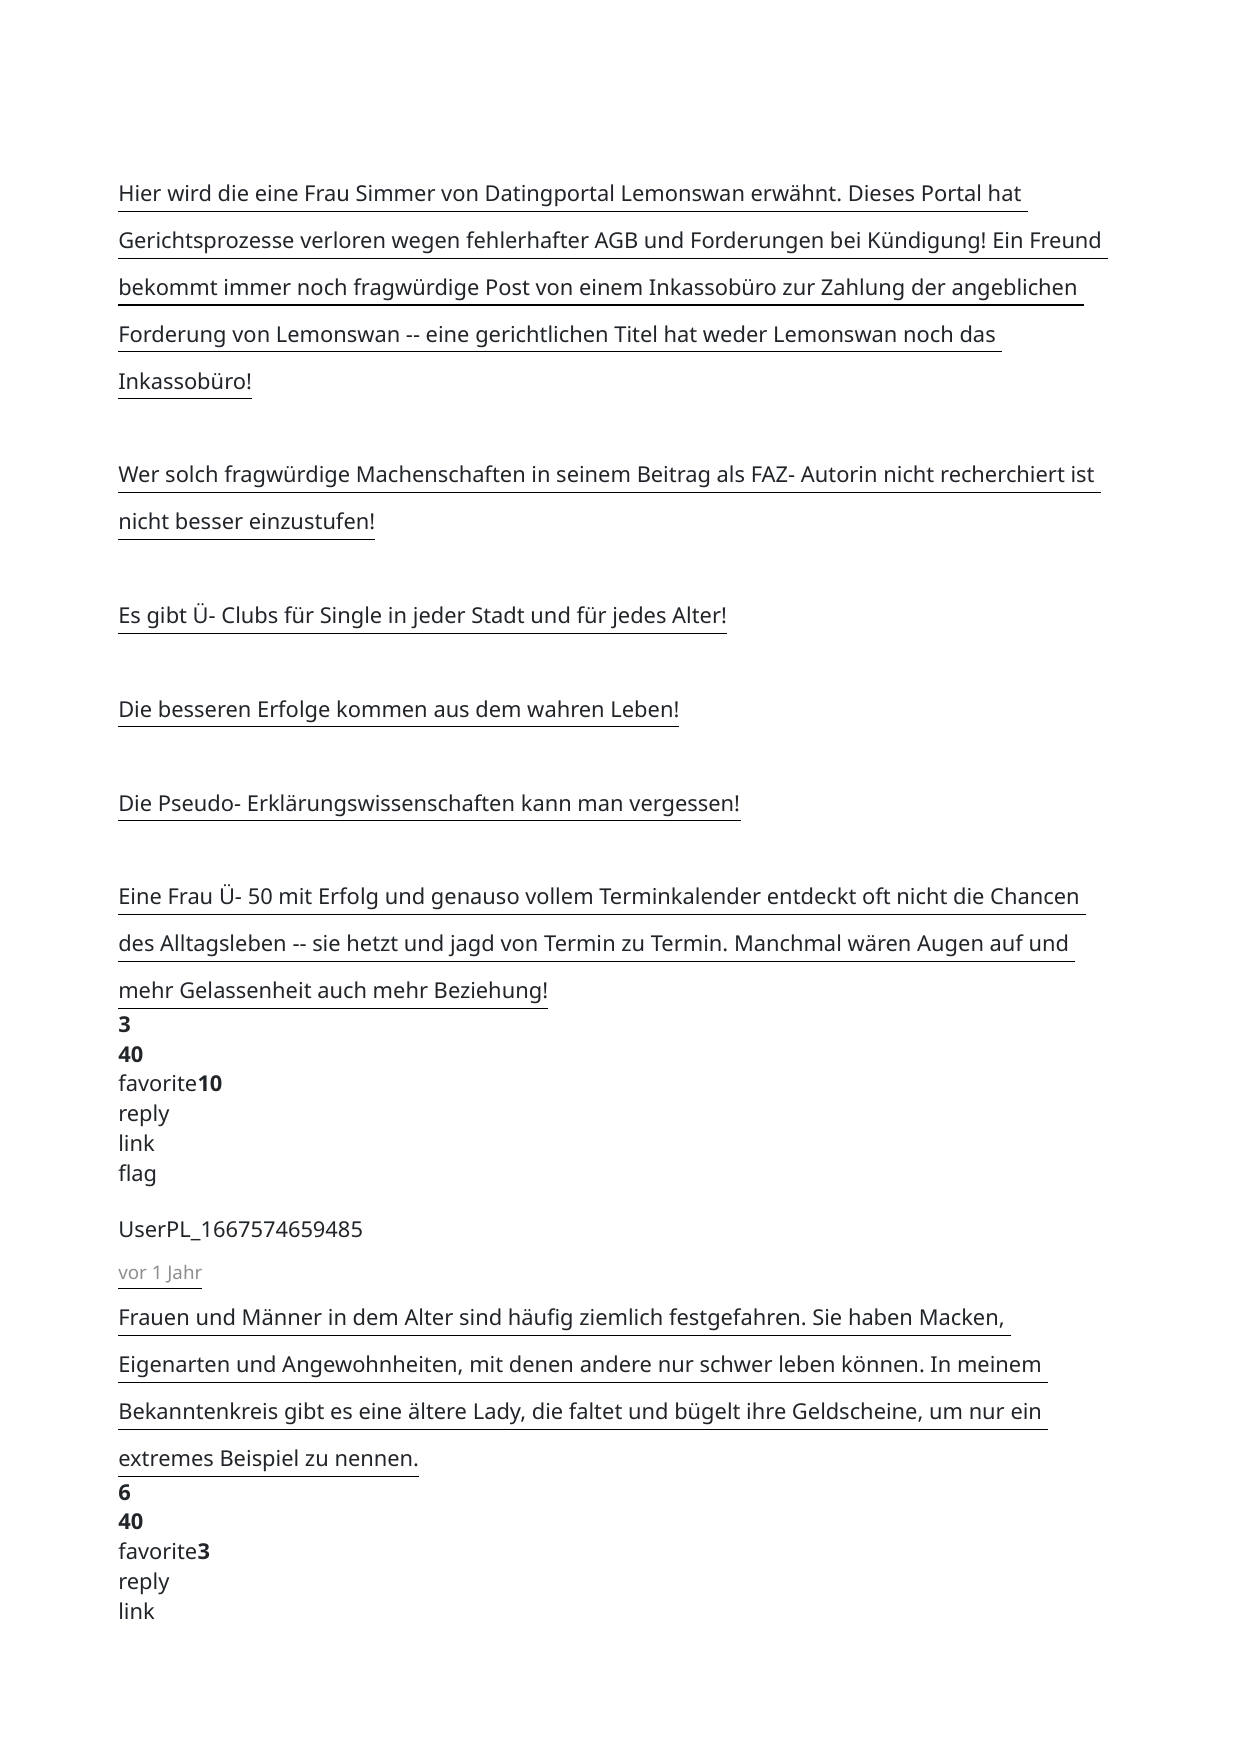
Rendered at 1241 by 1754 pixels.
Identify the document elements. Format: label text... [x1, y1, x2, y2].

text flag [118, 1158, 1122, 1187]
text 40 [118, 1038, 1122, 1068]
text link [118, 1128, 1122, 1158]
text favorite3 [118, 1536, 1122, 1566]
text vor 1 Jahr [118, 1259, 1122, 1289]
text 40 [118, 1506, 1122, 1536]
text link [118, 1596, 1122, 1626]
text favorite10 [118, 1068, 1122, 1098]
text UserPL_1667574659485 [118, 1203, 1114, 1244]
text 6 [118, 1477, 1122, 1506]
text reply [118, 1566, 1122, 1596]
text reply [118, 1098, 1122, 1128]
text 3 [118, 1009, 1122, 1038]
text Frauen und Männer in dem Alter sind häufig ziemlich festgefahren. Sie haben Macken, Eigenarten und Angewohnheiten, mit denen andere nur schwer leben können. In meinem Bekanntenkreis gibt es eine ältere Lady, die faltet und bügelt ihre Geldscheine, um nur ein extremes Beispiel zu nennen. [118, 1289, 1122, 1477]
text Hier wird die eine Frau Simmer von Datingportal Lemonswan erwähnt. Dieses Portal hat Gerichtsprozesse verloren wegen fehlerhafter AGB und Forderungen bei Kündigung! Ein Freund bekommt immer noch fragwürdige Post von einem Inkassobüro zur Zahlung der angeblichen Forderung von Lemonswan -- eine gerichtlichen Titel hat weder Lemonswan noch das Inkassobüro! Wer solch fragwürdige Machenschaften in seinem Beitrag als FAZ- Autorin nicht recherchiert ist nicht besser einzustufen! Es gibt Ü- Clubs für Single in jeder Stadt und für jedes Alter! Die besseren Erfolge kommen aus dem wahren Leben! Die Pseudo- Erklärungswissenschaften kann man vergessen! Eine Frau Ü- 50 mit Erfolg und genauso vollem Terminkalender entdeckt oft nicht die Chancen des Alltagsleben -- sie hetzt und jagd von Termin zu Termin. Manchmal wären Augen auf und mehr Gelassenheit auch mehr Beziehung! [118, 118, 1122, 1009]
